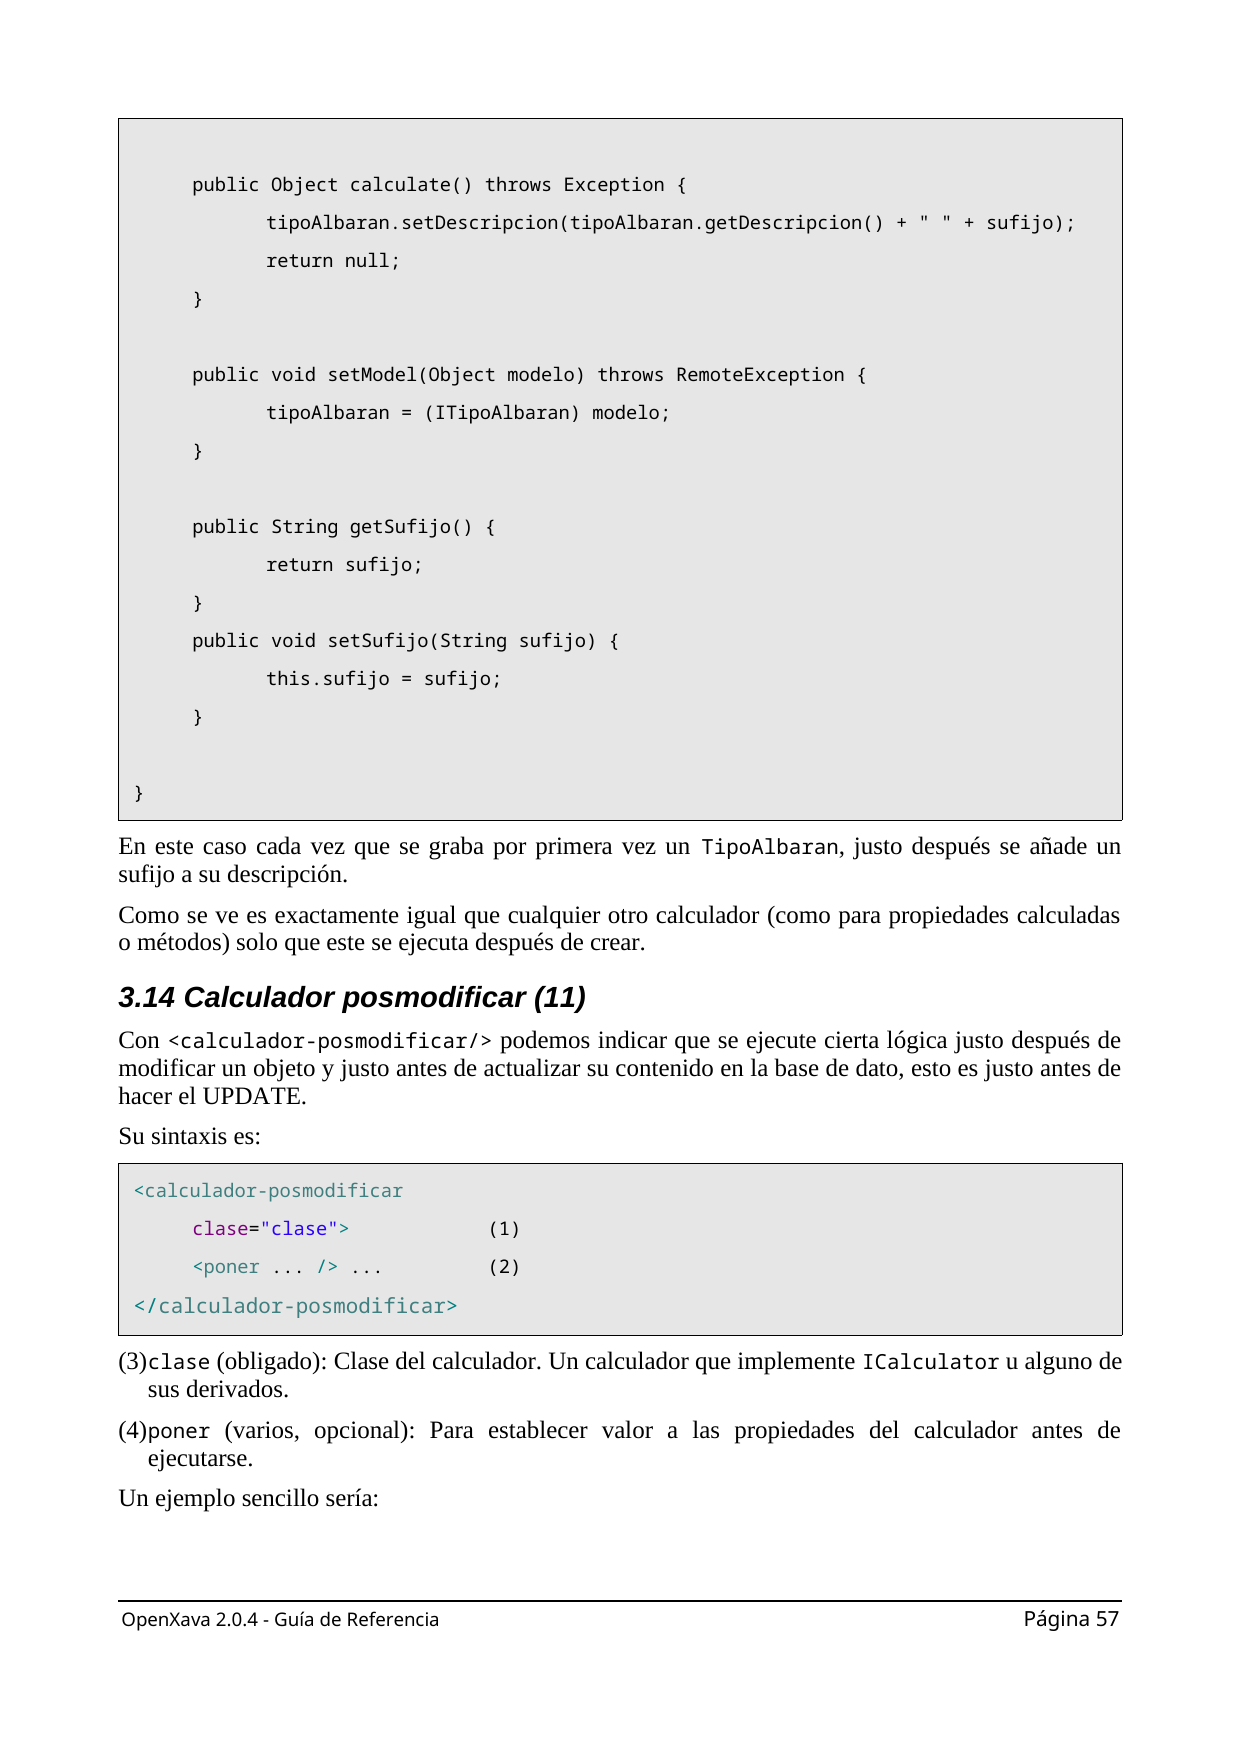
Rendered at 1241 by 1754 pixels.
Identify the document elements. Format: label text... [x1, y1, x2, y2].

text Como se ve es exactamente igual que cualquier otro calculador (como para propiedades calculadas o métodos) solo que este se ejecuta después de crear. [118, 901, 1122, 956]
text <calculador-posmodificar [119, 1164, 1122, 1201]
text tipoAlbaran = (ITipoAlbaran) modelo; [119, 384, 1122, 422]
text } [119, 270, 1122, 308]
text public String getSufijo() { [119, 498, 1122, 536]
text Un ejemplo sencillo sería: [118, 1484, 1122, 1512]
text </calculador-posmodificar> [119, 1277, 1122, 1335]
text Con <calculador-posmodificar/> podemos indicar que se ejecute cierta lógica justo después de modificar un objeto y justo antes de actualizar su contenido en la base de dato, esto es justo antes de hacer el UPDATE. [118, 1026, 1122, 1110]
list poner (varios, opcional): Para establecer valor a las propiedades del calculador antes de ejecutarse. [118, 1416, 1122, 1472]
subtitle Calculador posmodificar (11) [118, 981, 1122, 1014]
text public Object calculate() throws Exception { [119, 156, 1122, 194]
text } [119, 574, 1122, 612]
text return sufijo; [119, 536, 1122, 574]
text } [119, 764, 1122, 820]
text public void setSufijo(String sufijo) { [119, 612, 1122, 650]
text return null; [119, 232, 1122, 270]
list clase (obligado): Clase del calculador. Un calculador que implemente ICalculator u alguno de sus derivados. [118, 1347, 1122, 1403]
text En este caso cada vez que se graba por primera vez un TipoAlbaran, justo después se añade un sufijo a su descripción. [118, 832, 1122, 888]
text tipoAlbaran.setDescripcion(tipoAlbaran.getDescripcion() + " " + sufijo); [119, 194, 1122, 232]
text public void setModel(Object modelo) throws RemoteException { [119, 346, 1122, 384]
text this.sufijo = sufijo; [119, 650, 1122, 688]
text <poner ... /> ... (2) [119, 1239, 1122, 1277]
text } [119, 422, 1122, 460]
text } [119, 688, 1122, 726]
text clase="clase"> (1) [119, 1201, 1122, 1239]
text Su sintaxis es: [118, 1122, 1122, 1150]
